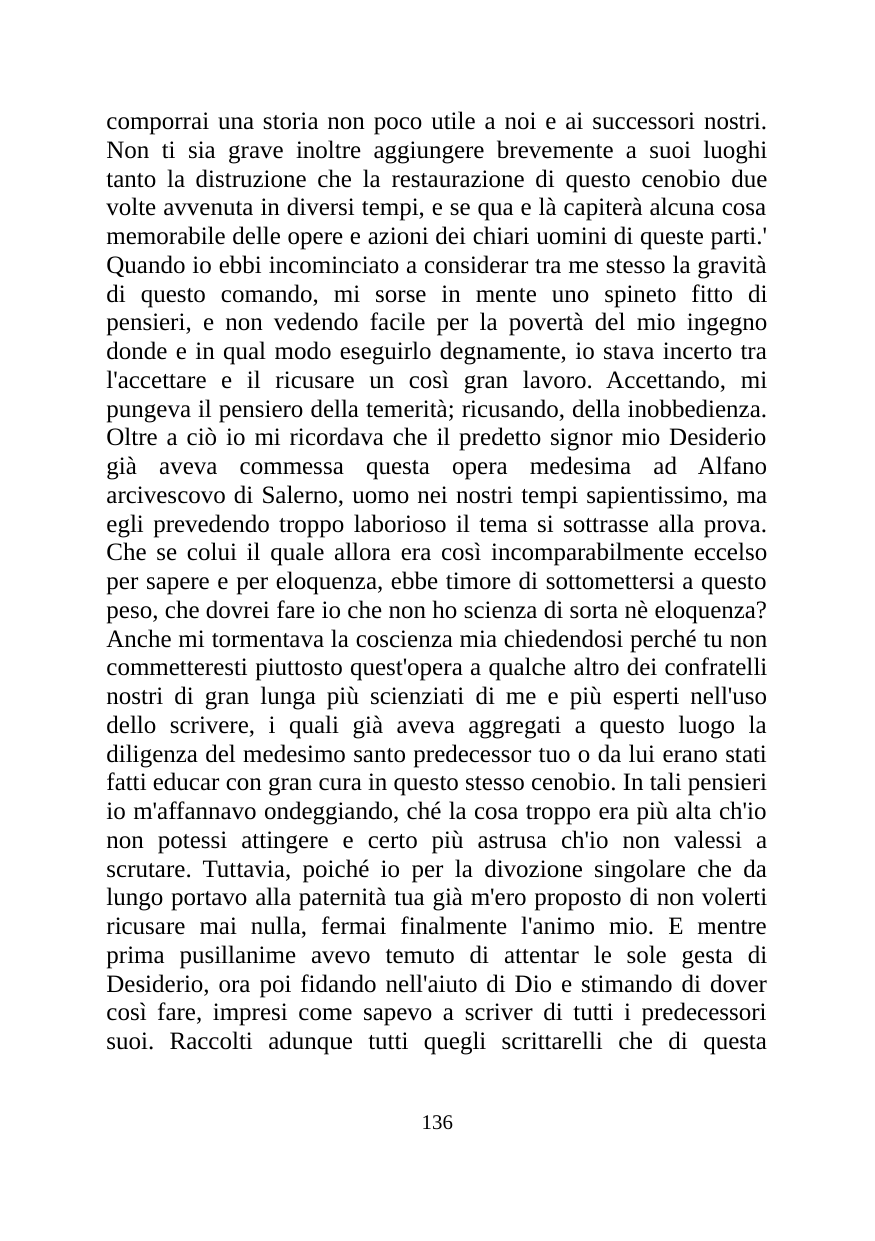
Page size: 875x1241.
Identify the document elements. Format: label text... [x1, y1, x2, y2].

text comporrai una storia non poco utile a noi e ai successori nostri. Non ti sia grave inoltre aggiungere brevemente a suoi luoghi tanto la distruzione che la restaurazione di questo cenobio due volte avvenuta in diversi tempi, e se qua e là capiterà alcuna cosa memorabile delle opere e azioni dei chiari uomini di queste parti.' Quando io ebbi incominciato a considerar tra me stesso la gravità di questo comando, mi sorse in mente uno spineto fitto di pensieri, e non vedendo facile per la povertà del mio ingegno donde e in qual modo eseguirlo degnamente, io stava incerto tra l'accettare e il ricusare un così gran lavoro. Accettando, mi pungeva il pensiero della temerità; ricusando, della inobbedienza. Oltre a ciò io mi ricordava che il predetto signor mio Desiderio già aveva commessa questa opera medesima ad Alfano arcivescovo di Salerno, uomo nei nostri tempi sapientissimo, ma egli prevedendo troppo laborioso il tema si sottrasse alla prova. Che se colui il quale allora era così incomparabilmente eccelso per sapere e per eloquenza, ebbe timore di sottomettersi a questo peso, che dovrei fare io che non ho scienza di sorta nè eloquenza? Anche mi tormentava la coscienza mia chiedendosi perché tu non commetteresti piuttosto quest'opera a qualche altro dei confratelli nostri di gran lunga più scienziati di me e più esperti nell'uso dello scrivere, i quali già aveva aggregati a questo luogo la diligenza del medesimo santo predecessor tuo o da lui erano stati fatti educar con gran cura in questo stesso cenobio. In tali pensieri io m'affannavo ondeggiando, ché la cosa troppo era più alta ch'io non potessi attingere e certo più astrusa ch'io non valessi a scrutare. Tuttavia, poiché io per la divozione singolare che da lungo portavo alla paternità tua già m'ero proposto di non volerti ricusare mai nulla, fermai finalmente l'animo mio. E mentre prima pusillanime avevo temuto di attentar le sole gesta di Desiderio, ora poi fidando nell'aiuto di Dio e stimando di dover così fare, impresi come sapevo a scriver di tutti i predecessori suoi. Raccolti adunque tutti quegli scrittarelli che di questa [106, 106, 768, 1055]
